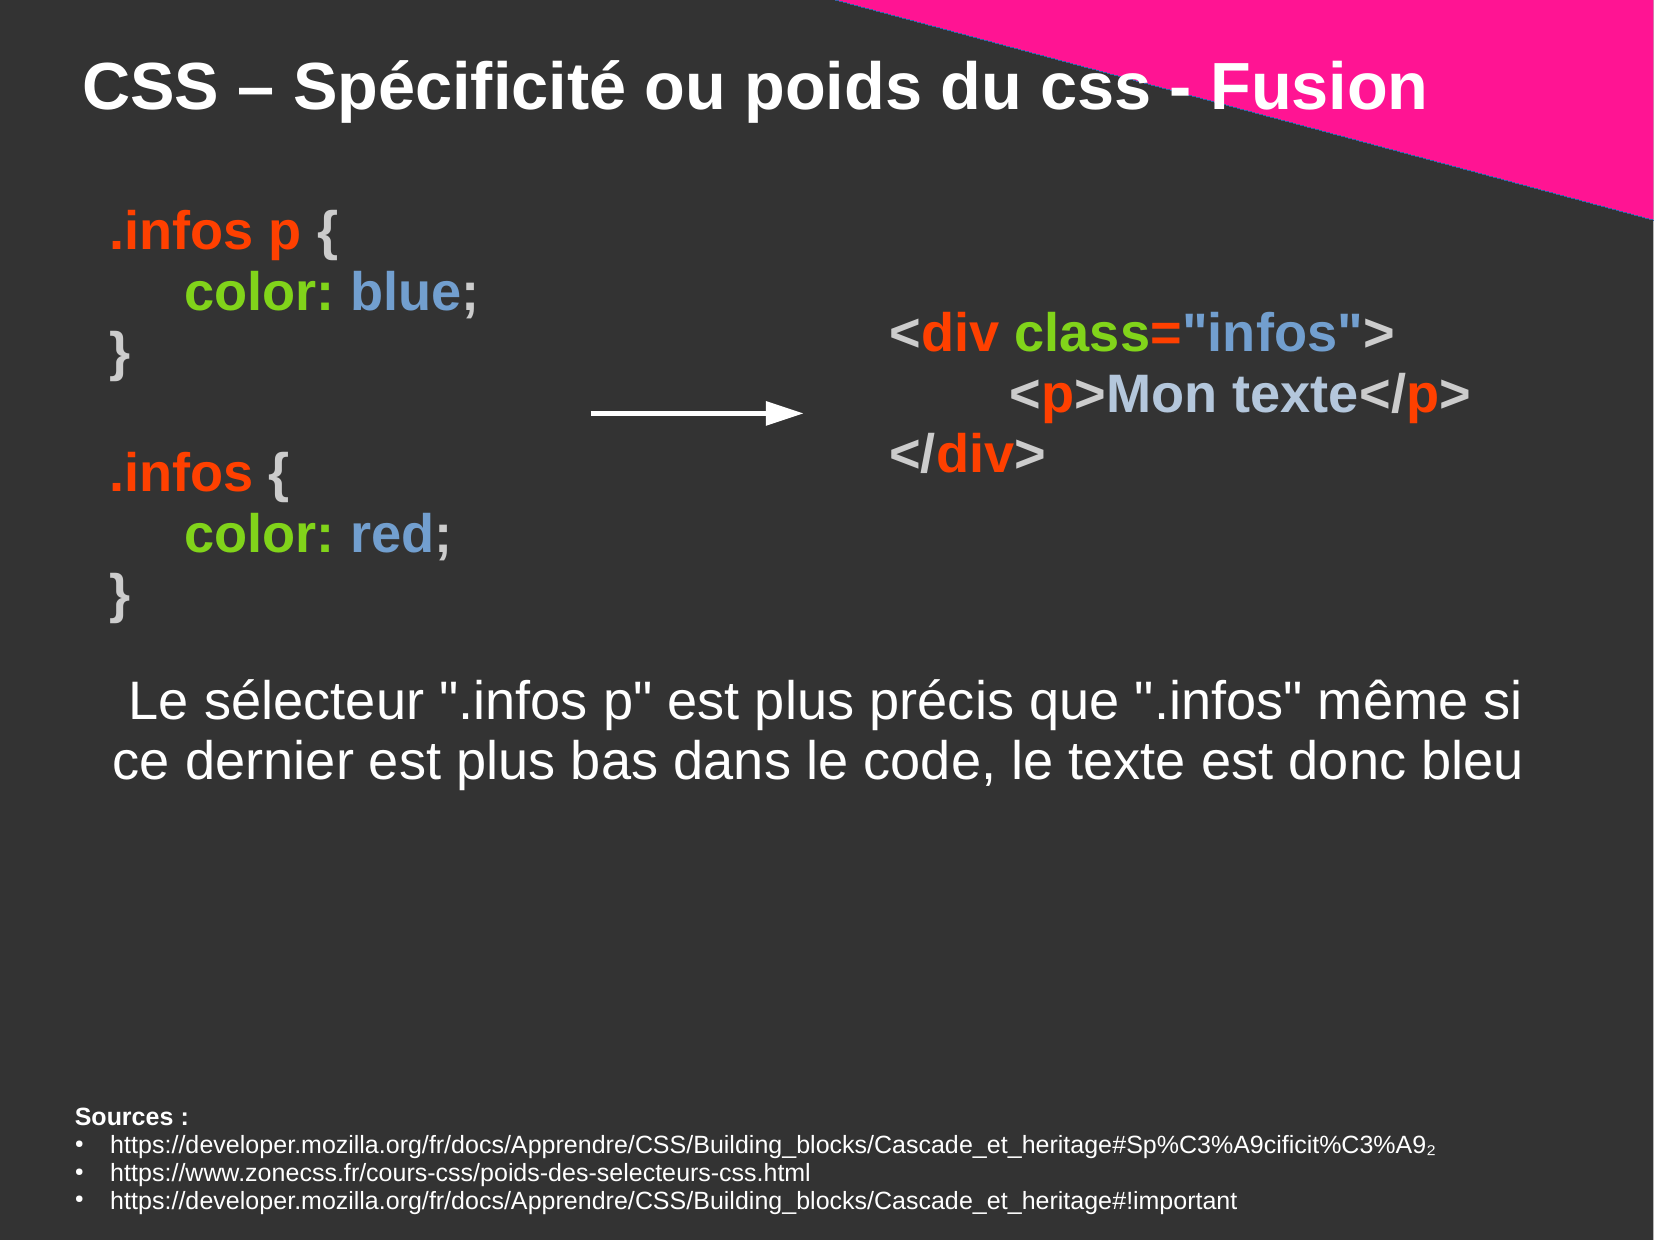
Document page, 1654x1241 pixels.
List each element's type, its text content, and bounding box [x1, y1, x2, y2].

text_box <div class="infos"> <p>Mon texte</p> </div> [874, 295, 1571, 492]
title CSS – Spécificité ou poids du css - Fusion [82, 49, 1571, 162]
text_box .infos p { color: blue; } .infos { color: red; } [94, 193, 804, 670]
title Le sélecteur ".infos p" est plus précis que ".infos" même si ce dernier est plus bas dans le code, le texte est donc bleu [94, 670, 1560, 792]
text_box [835, 0, 1654, 221]
text_box Sources : https://developer.mozilla.org/fr/docs/Apprendre/CSS/Building_blocks/Cascade_et_heritage#Sp%C3%A9cificit%C3%A9₂ https://www.zonecss.fr/cours-css/poids-des-selecteurs-css.html https://developer.mozilla.org/fr/docs/Apprendre/CSS/Building_blocks/Cascade_et_heritage#!important [60, 1095, 1546, 1241]
